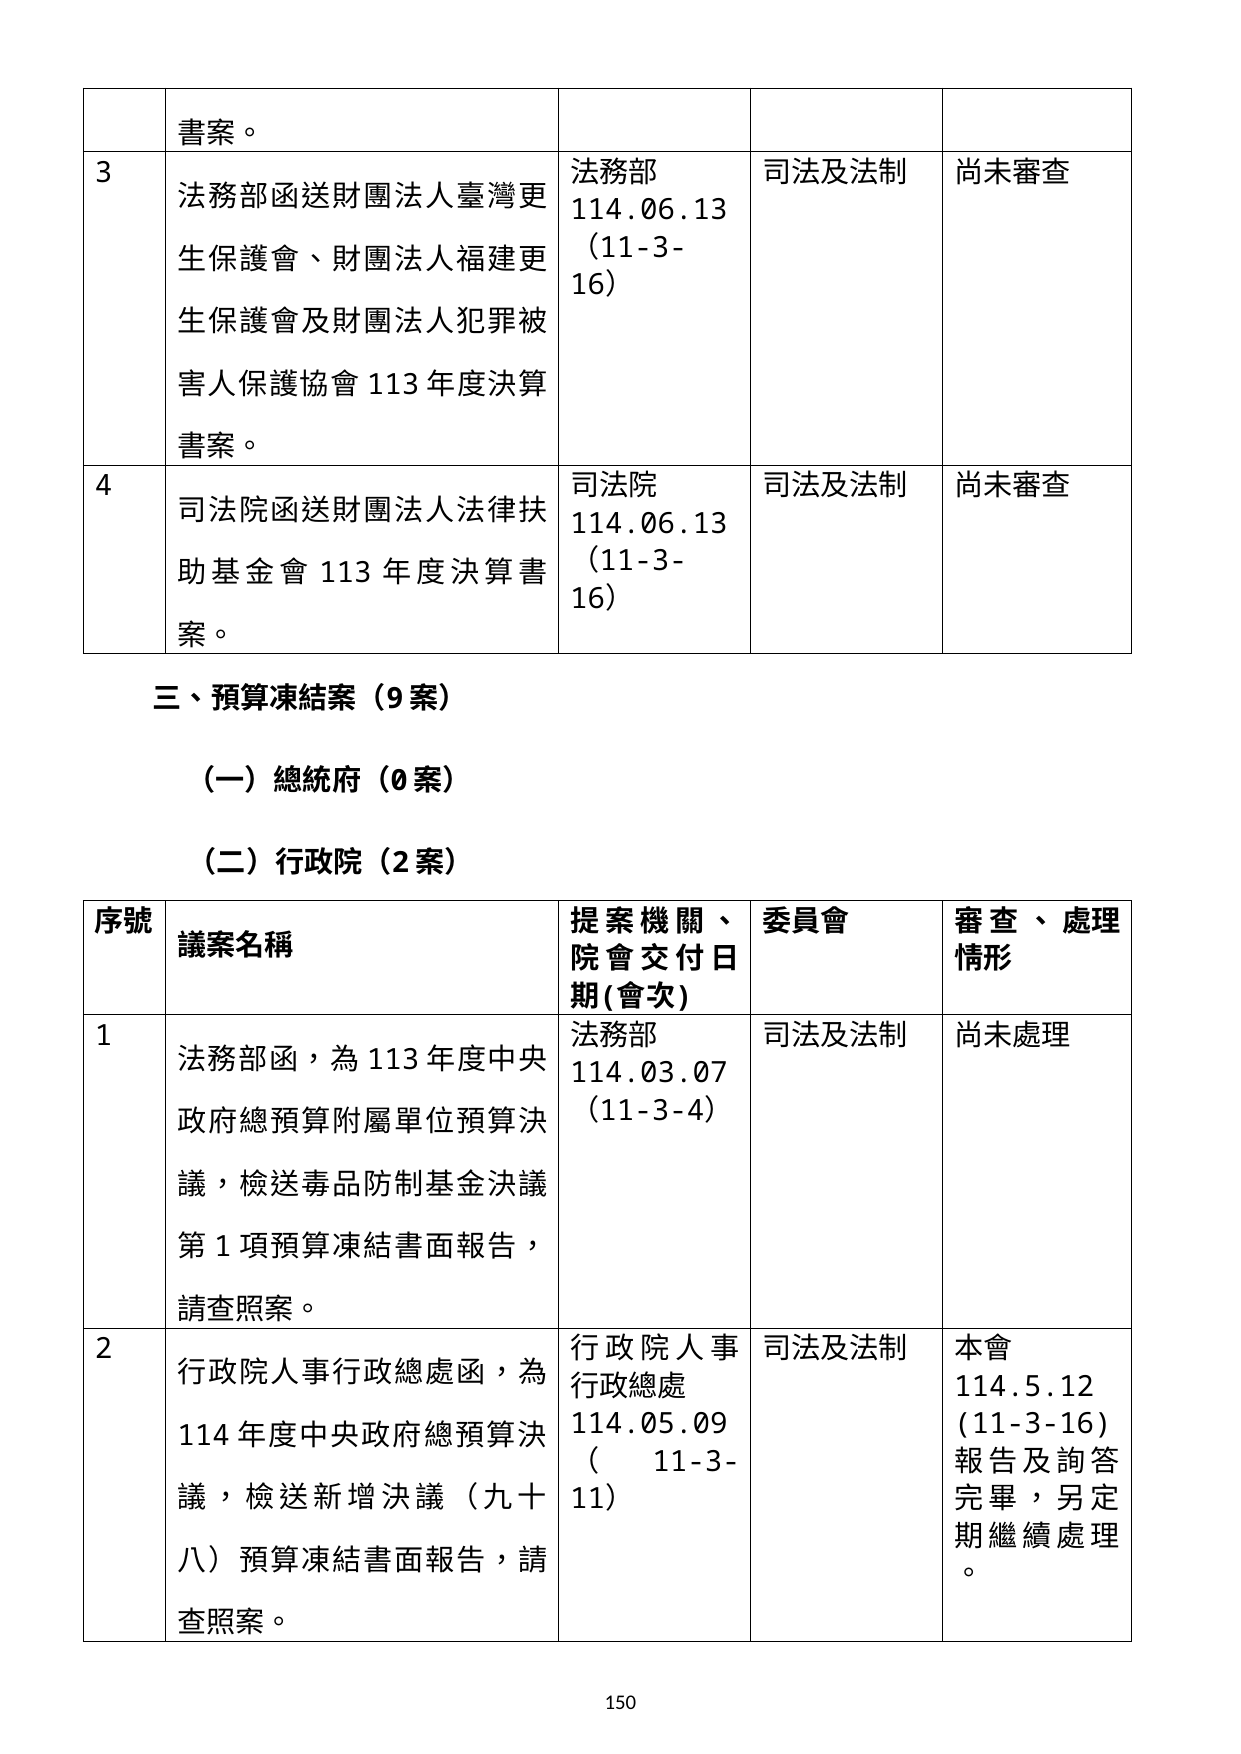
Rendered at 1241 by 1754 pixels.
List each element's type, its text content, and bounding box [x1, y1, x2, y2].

table_header 審查、處理情形 [943, 901, 1131, 1014]
table_cell 3 [84, 152, 165, 465]
table_cell 司法院函送財團法人法律扶助基金會113年度決算書案。 [166, 466, 558, 653]
table_cell 法務部函送財團法人臺灣更生保護會、財團法人福建更生保護會及財團法人犯罪被害人保護協會113年度決算書案。 [166, 152, 558, 465]
table_cell 法務部 114.06.13 （11-3-16） [559, 152, 750, 465]
table_cell 法務部函，為113年度中央政府總預算附屬單位預算決議，檢送毒品防制基金決議第1項預算凍結書面報告，請查照案。 [166, 1015, 558, 1327]
table_cell 本會 114.5.12 (11-3-16)報告及詢答完畢，另定期繼續處理。 [943, 1329, 1131, 1641]
table_cell 尚未處理 [943, 1015, 1131, 1327]
table_cell 司法及法制 [751, 1015, 942, 1327]
table_cell 2 [84, 1329, 165, 1641]
table_cell 司法及法制 [751, 152, 942, 465]
table_cell 書案。 [166, 89, 558, 151]
table_header 議案名稱 [166, 901, 558, 1014]
table_header 提案機關、院會交付日期(會次) [559, 901, 750, 1014]
table_cell [751, 89, 942, 151]
subtitle 三、預算凍結案（9案） [75, 674, 1165, 717]
table_cell 尚未審查 [943, 152, 1131, 465]
subtitle （一）總統府（0案） [75, 756, 1165, 798]
table_cell [559, 89, 750, 151]
table_cell 4 [84, 466, 165, 653]
table_cell 司法院 114.06.13 （11-3-16） [559, 466, 750, 653]
subtitle （二）行政院（2案） [75, 838, 1165, 881]
table_cell 尚未審查 [943, 466, 1131, 653]
table_cell 法務部 114.03.07 （11-3-4） [559, 1015, 750, 1327]
table_cell 1 [84, 1015, 165, 1327]
table_cell 行政院人事行政總處 114.05.09 （11-3-11） [559, 1329, 750, 1641]
table_cell [943, 89, 1131, 151]
table_header 委員會 [751, 901, 942, 1014]
table_cell 司法及法制 [751, 1329, 942, 1641]
table_cell 司法及法制 [751, 466, 942, 653]
table_header 序號 [84, 901, 165, 1014]
table_cell 行政院人事行政總處函，為114年度中央政府總預算決議，檢送新增決議（九十八）預算凍結書面報告，請查照案。 [166, 1329, 558, 1641]
table_cell [84, 89, 165, 151]
